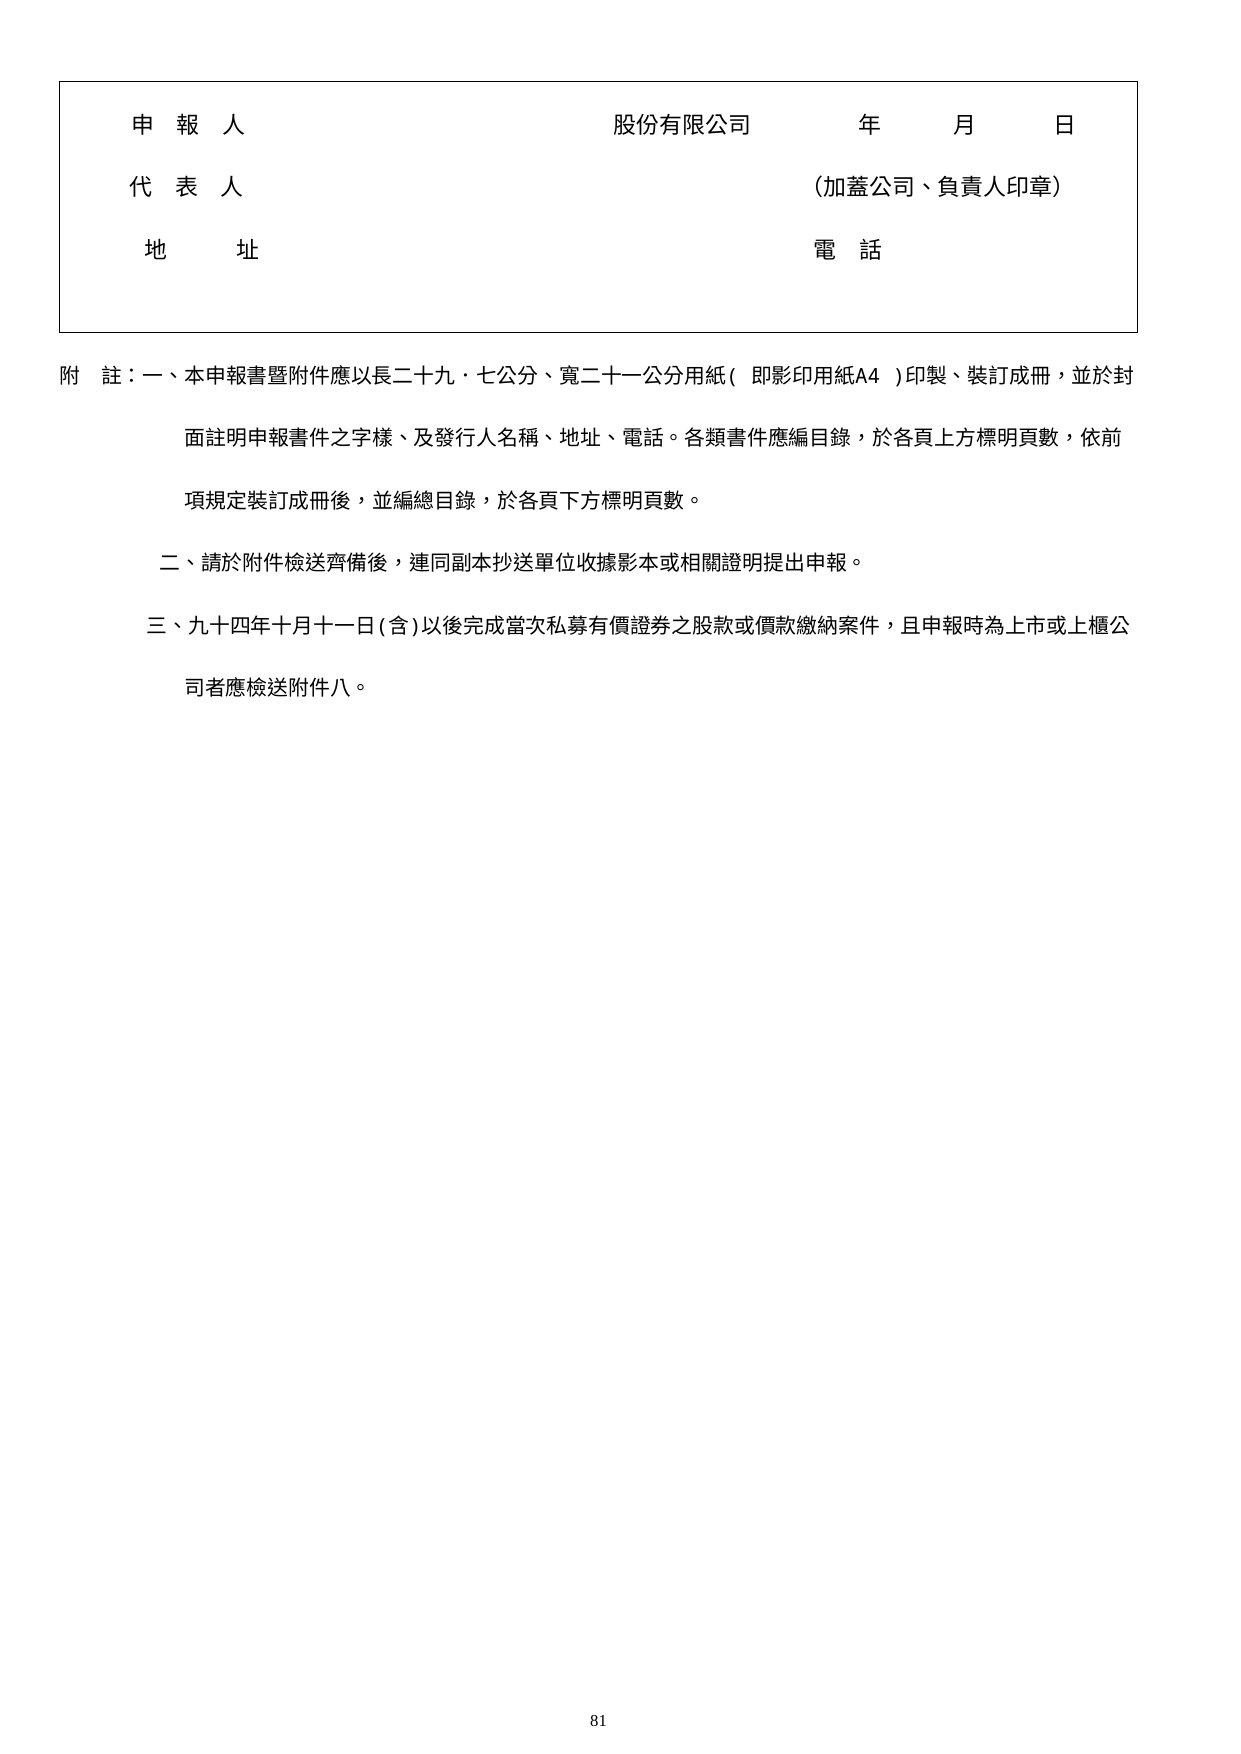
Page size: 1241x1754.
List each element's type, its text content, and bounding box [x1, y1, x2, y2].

text 附 註：一、本申報書暨附件應以長二十九．七公分、寬二十一公分用紙( 即影印用紙A4 )印製、裝訂成冊，並於封面註明申報書件之字樣、及發行人名稱、地址、電話。各類書件應編目錄，於各頁上方標明頁數，依前項規定裝訂成冊後，並編總目錄，於各頁下方標明頁數。 [59, 333, 1137, 520]
text 三、九十四年十月十一日(含)以後完成當次私募有價證券之股款或價款繳納案件，且申報時為上市或上櫃公司者應檢送附件八。 [146, 583, 1137, 708]
table_cell 申 報 人 股份有限公司 年 月 日 代 表 人 （加蓋公司、負責人印章） 地 址 電 話 [60, 82, 1137, 332]
text 二、請於附件檢送齊備後，連同副本抄送單位收據影本或相關證明提出申報。 [59, 520, 1137, 583]
